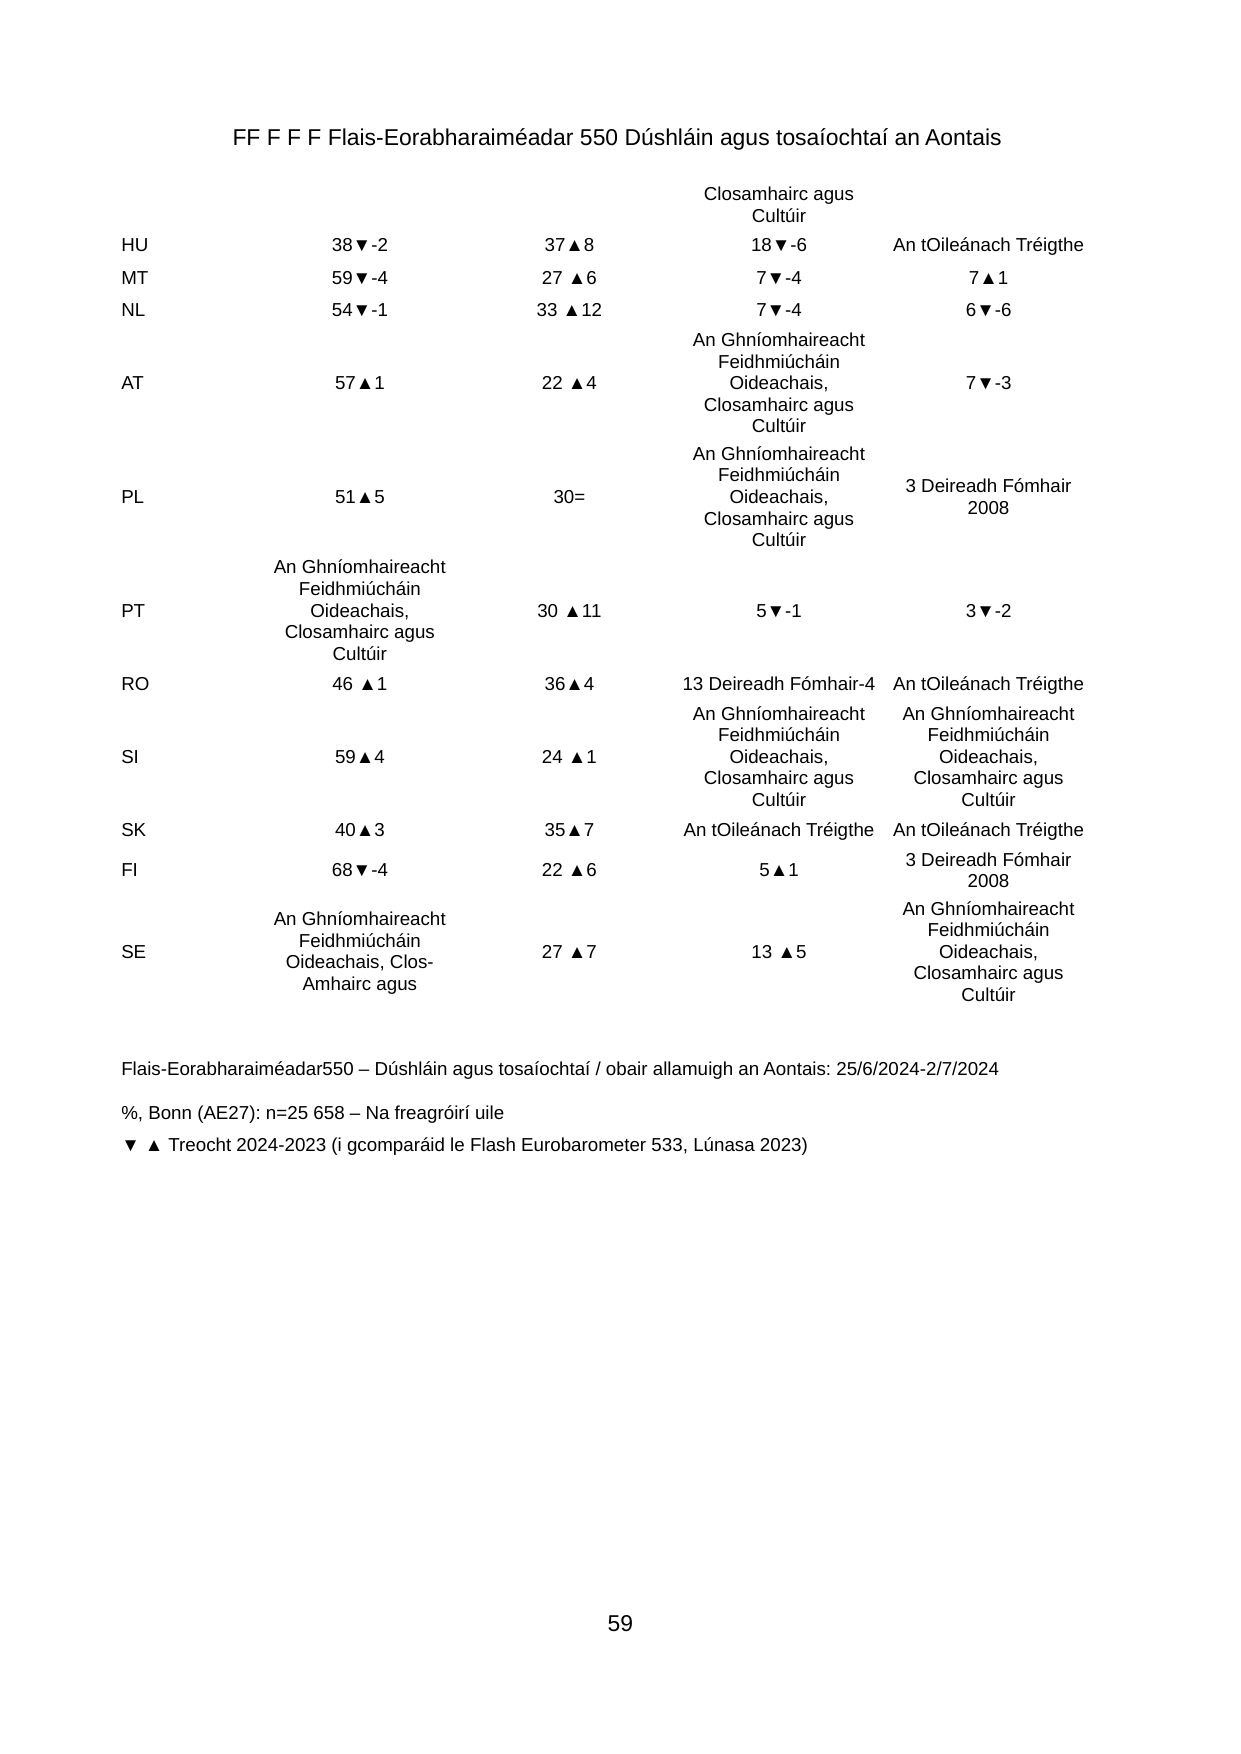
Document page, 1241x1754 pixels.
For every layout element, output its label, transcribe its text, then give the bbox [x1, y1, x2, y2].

table_cell 27 ▲6 [464, 261, 674, 294]
table_cell [186, 813, 255, 845]
table_cell 6▼-6 [884, 294, 1093, 326]
table_cell 33 ▲12 [464, 294, 674, 326]
table_cell 13 Deireadh Fómhair-4 [674, 667, 883, 699]
table_cell [464, 1008, 674, 1040]
table_cell 5▲1 [674, 845, 883, 894]
table_cell 22 ▲4 [464, 326, 674, 440]
table_cell [186, 294, 255, 326]
table_cell 38▼-2 [255, 229, 464, 261]
table_cell 22 ▲6 [464, 845, 674, 894]
table_cell SI [118, 699, 186, 813]
table_cell 3▼-2 [884, 553, 1093, 667]
table_cell 30 ▲11 [464, 553, 674, 667]
table_cell An tOileánach Tréigthe [674, 813, 883, 845]
table_cell %, Bonn (AE27): n=25 658 – Na freagróirí uile [118, 1096, 1093, 1129]
table_cell [186, 553, 255, 667]
table_cell An Ghníomhaireacht Feidhmiúcháin Oideachais, Closamhairc agus Cultúir [674, 699, 883, 813]
table_cell NL [118, 294, 186, 326]
table_cell PL [118, 440, 186, 553]
table_cell 57▲1 [255, 326, 464, 440]
table_cell [186, 180, 255, 229]
table_cell 68▼-4 [255, 845, 464, 894]
table_cell ▼ ▲ Treocht 2024-2023 (i gcomparáid le Flash Eurobarometer 533, Lúnasa 2023) [118, 1129, 1093, 1161]
table_cell [186, 845, 255, 894]
table_cell [884, 1008, 1093, 1040]
table_cell 13 ▲5 [674, 894, 883, 1008]
table_cell RO [118, 667, 186, 699]
table_cell 54▼-1 [255, 294, 464, 326]
table_cell SK [118, 813, 186, 845]
table_cell [186, 699, 255, 813]
table_cell [186, 440, 255, 553]
table_cell 7▼-3 [884, 326, 1093, 440]
table_cell 59▲4 [255, 699, 464, 813]
table_cell 7▼-4 [674, 294, 883, 326]
table_cell 36▲4 [464, 667, 674, 699]
table_cell [464, 180, 674, 229]
table_cell [255, 1008, 464, 1040]
table_cell MT [118, 261, 186, 294]
table_cell 59▼-4 [255, 261, 464, 294]
table_cell Closamhairc agus Cultúir [674, 180, 883, 229]
table_cell An tOileánach Tréigthe [884, 667, 1093, 699]
table_cell An tOileánach Tréigthe [884, 229, 1093, 261]
table_cell [255, 180, 464, 229]
table_cell 5▼-1 [674, 553, 883, 667]
table_cell [186, 326, 255, 440]
table_cell 35▲7 [464, 813, 674, 845]
table_cell PT [118, 553, 186, 667]
table_cell 46 ▲1 [255, 667, 464, 699]
table_cell HU [118, 229, 186, 261]
table_cell 18▼-6 [674, 229, 883, 261]
table_cell [186, 667, 255, 699]
table_cell 40▲3 [255, 813, 464, 845]
table_cell [186, 261, 255, 294]
table_cell An Ghníomhaireacht Feidhmiúcháin Oideachais, Closamhairc agus Cultúir [255, 553, 464, 667]
table_cell 51▲5 [255, 440, 464, 553]
table_cell [674, 1008, 883, 1040]
table_cell [118, 180, 186, 229]
table_cell 3 Deireadh Fómhair 2008 [884, 440, 1093, 553]
table_cell An tOileánach Tréigthe [884, 813, 1093, 845]
table_cell [884, 180, 1093, 229]
table_cell 27 ▲7 [464, 894, 674, 1008]
table_cell FI [118, 845, 186, 894]
table_cell An Ghníomhaireacht Feidhmiúcháin Oideachais, Closamhairc agus Cultúir [884, 894, 1093, 1008]
table_cell [186, 894, 255, 1008]
table_cell An Ghníomhaireacht Feidhmiúcháin Oideachais, Closamhairc agus Cultúir [674, 440, 883, 553]
table_cell 37▲8 [464, 229, 674, 261]
table_cell Flais-Eorabharaiméadar550 – Dúshláin agus tosaíochtaí / obair allamuigh an Aontais: 25/6/2024-2/7/2024 [118, 1040, 1093, 1096]
table_cell An Ghníomhaireacht Feidhmiúcháin Oideachais, Clos-Amhairc agus [255, 894, 464, 1008]
table_cell [186, 1008, 255, 1040]
table_cell AT [118, 326, 186, 440]
table_cell [118, 1008, 186, 1040]
table_cell 24 ▲1 [464, 699, 674, 813]
table_cell 7▼-4 [674, 261, 883, 294]
table_cell 7▲1 [884, 261, 1093, 294]
table_cell 3 Deireadh Fómhair 2008 [884, 845, 1093, 894]
table_cell 30= [464, 440, 674, 553]
table_cell An Ghníomhaireacht Feidhmiúcháin Oideachais, Closamhairc agus Cultúir [884, 699, 1093, 813]
table_cell An Ghníomhaireacht Feidhmiúcháin Oideachais, Closamhairc agus Cultúir [674, 326, 883, 440]
table_cell [186, 229, 255, 261]
table_cell SE [118, 894, 186, 1008]
